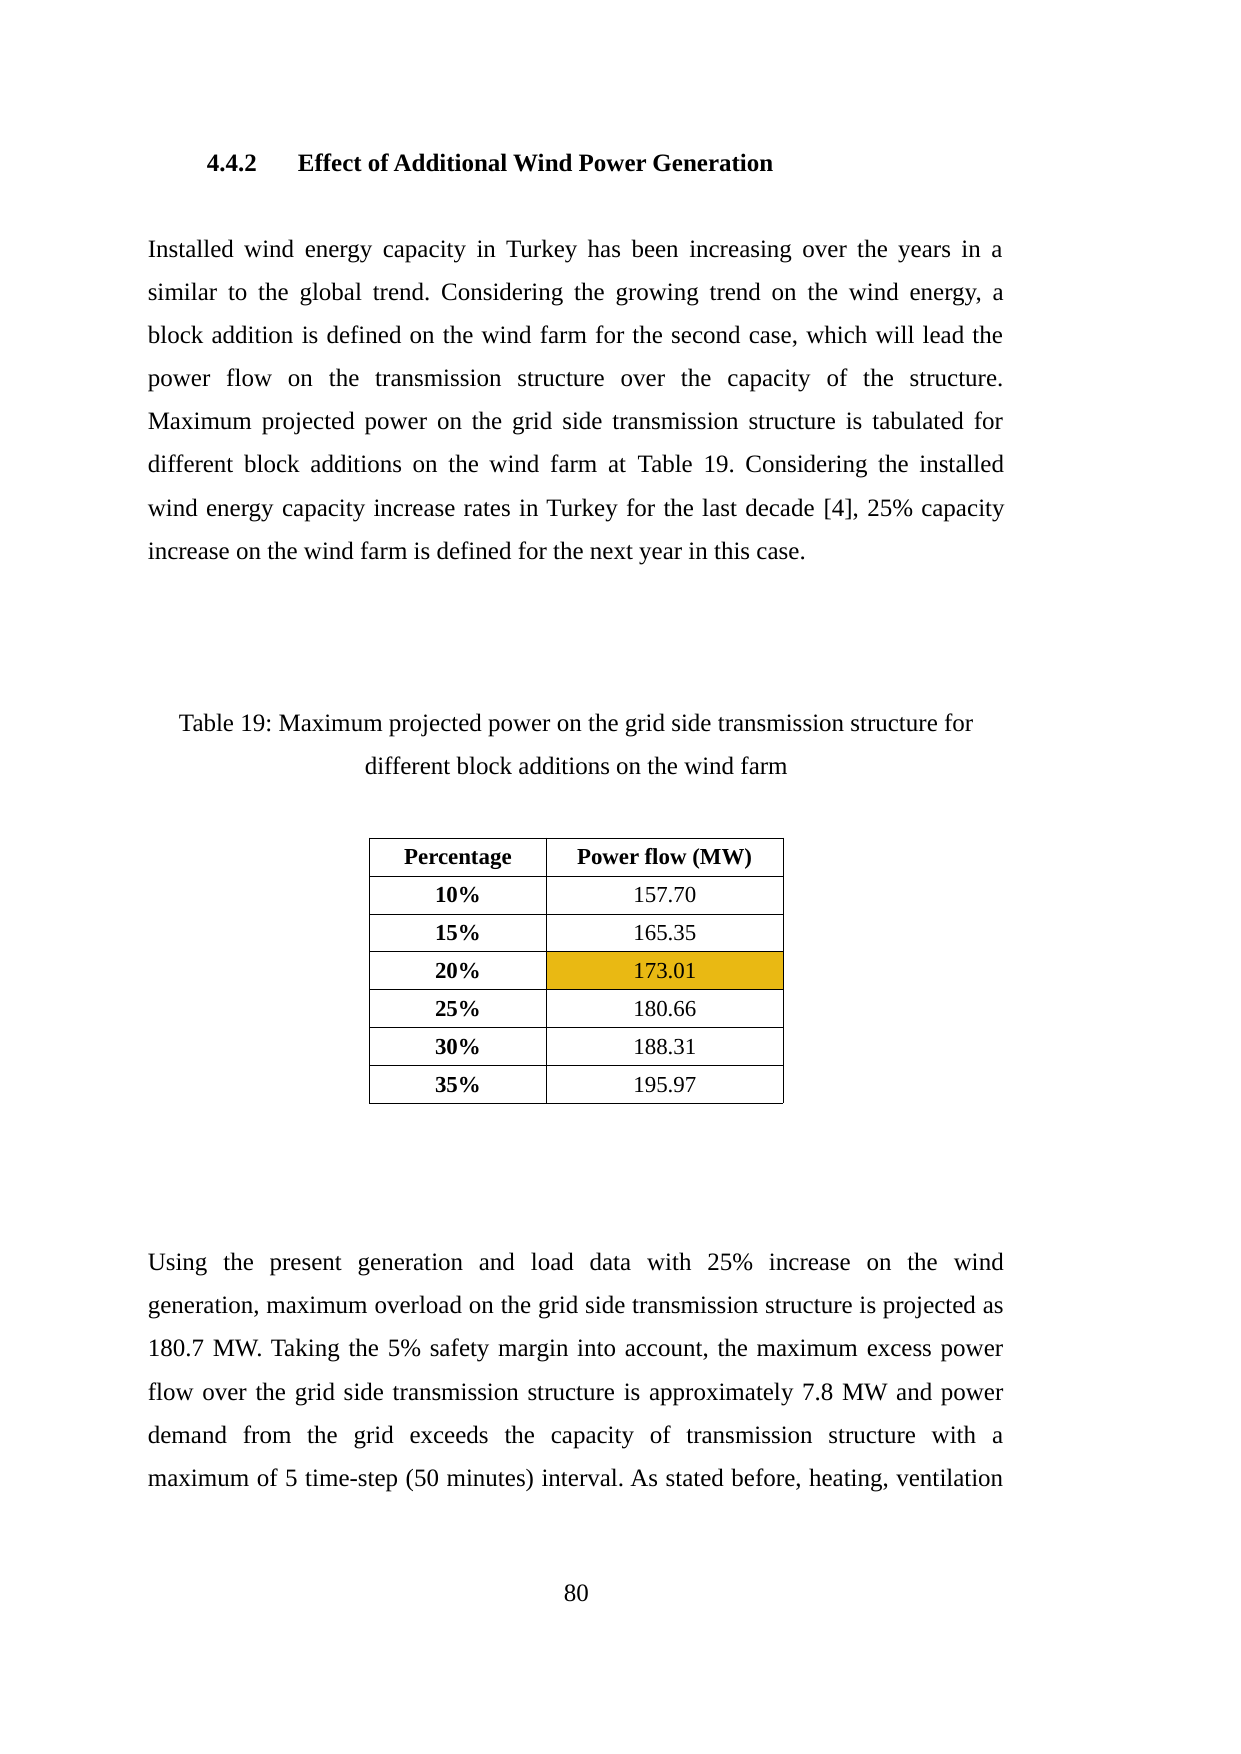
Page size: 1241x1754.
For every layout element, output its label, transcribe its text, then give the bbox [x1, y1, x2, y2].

table_cell 30% [370, 1028, 546, 1065]
table_cell 35% [370, 1066, 546, 1103]
text Table 19: Maximum projected power on the grid side transmission structure for different block additions on the wind farm [148, 708, 1004, 780]
table_cell 20% [370, 952, 546, 989]
table_cell 180.66 [547, 990, 783, 1027]
table_cell 173.01 [547, 952, 783, 989]
text Using the present generation and load data with 25% increase on the wind generation, maximum overload on the grid side transmission structure is projected as 180.7 MW. Taking the 5% safety margin into account, the maximum excess power flow over the grid side transmission structure is approximately 7.8 MW and power demand from the grid exceeds the capacity of transmission structure with a maximum of 5 time-step (50 minutes) interval. As stated before, heating, ventilation [148, 1247, 1004, 1492]
text Installed wind energy capacity in Turkey has been increasing over the years in a similar to the global trend. Considering the growing trend on the wind energy, a block addition is defined on the wind farm for the second case, which will lead the power flow on the transmission structure over the capacity of the structure. Maximum projected power on the grid side transmission structure is tabulated for different block additions on the wind farm at Table 19. Considering the installed wind energy capacity increase rates in Turkey for the last decade [4]⁠, 25% capacity increase on the wind farm is defined for the next year in this case. [148, 234, 1004, 564]
table_cell 165.35 [547, 915, 783, 951]
table_cell 25% [370, 990, 546, 1027]
table_cell 195.97 [547, 1066, 783, 1103]
table_cell 157.70 [547, 877, 783, 913]
table_cell 10% [370, 877, 546, 913]
table_cell 188.31 [547, 1028, 783, 1065]
table_cell 15% [370, 915, 546, 951]
list Effect of Additional Wind Power Generation [207, 148, 1004, 176]
table_header Percentage [370, 839, 546, 876]
table_header Power flow (MW) [547, 839, 783, 876]
